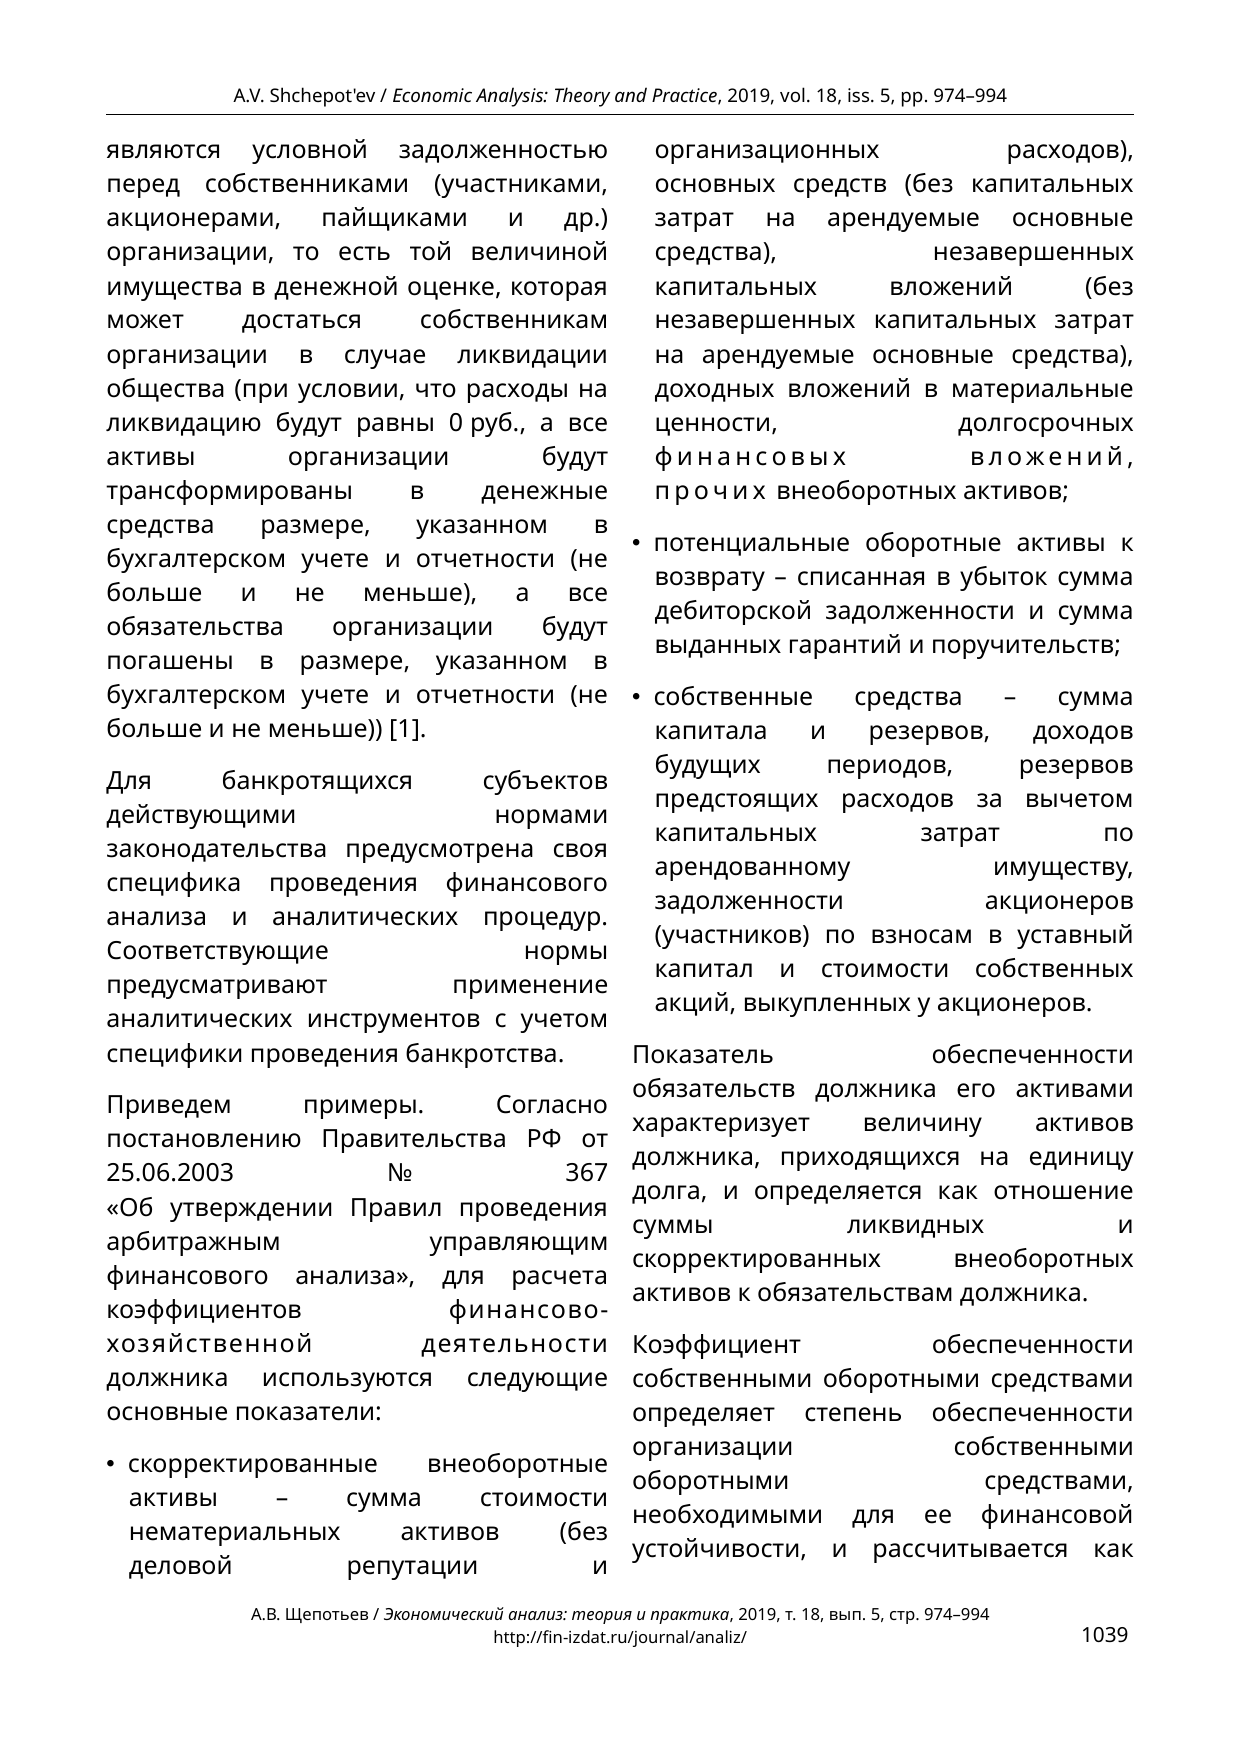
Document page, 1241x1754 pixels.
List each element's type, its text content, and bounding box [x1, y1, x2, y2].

text Приведем примеры. Согласно постановлению Правительства РФ от 25.06.2003 № 367 «Об утверждении Правил проведения арбитражным управляющим финансового анализа», для расчета коэффициентов финансово-хозяйственной деятельности должника используются следующие основные показатели: [106, 1087, 608, 1428]
text Коэффициент обеспеченности собственными оборотными средствами определяет степень обеспеченности организации собственными оборотными средствами, необходимыми для ее финансовой устойчивости, и рассчитывается как [632, 1327, 1134, 1565]
list скорректированные внеоборотные активы – сумма стоимости нематериальных активов (без деловой репутации и [106, 1445, 608, 1582]
text являются условной задолженностью перед собственниками (участниками, акционерами, пайщиками и др.) организации, то есть той величиной имущества в денежной оценке, которая может достаться собственникам организации в случае ликвидации общества (при условии, что расходы на ликвидацию будут равны 0 руб., а все активы организации будут трансформированы в денежные средства размере, указанном в бухгалтерском учете и отчетности (не больше и не меньше), а все обязательства организации будут погашены в размере, указанном в бухгалтерском учете и отчетности (не больше и не меньше)) [1]. [106, 132, 608, 745]
list потенциальные оборотные активы к возврату – списанная в убыток сумма дебиторской задолженности и сумма выданных гарантий и поручительств; [632, 524, 1134, 661]
list организационных расходов), основных средств (без капитальных затрат на арендуемые основные средства), незавершенных капитальных вложений (без незавершенных капитальных затрат на арендуемые основные средства), доходных вложений в материальные ценности, долгосрочных финансовых вложений, прочих внеоборотных активов; [632, 132, 1134, 507]
list собственные средства – сумма капитала и резервов, доходов будущих периодов, резервов предстоящих расходов за вычетом капитальных затрат по арендованному имуществу, задолженности акционеров (участников) по взносам в уставный капитал и стоимости собственных акций, выкупленных у акционеров. [632, 678, 1134, 1019]
text Для банкротящихся субъектов действующими нормами законодательства предусмотрена своя специфика проведения финансового анализа и аналитических процедур. Соответствующие нормы предусматривают применение аналитических инструментов с учетом специфики проведения банкротства. [106, 763, 608, 1069]
text Показатель обеспеченности обязательств должника его активами характеризует величину активов должника, приходящихся на единицу долга, и определяется как отношение суммы ликвидных и скорректированных внеоборотных активов к обязательствам должника. [632, 1037, 1134, 1309]
